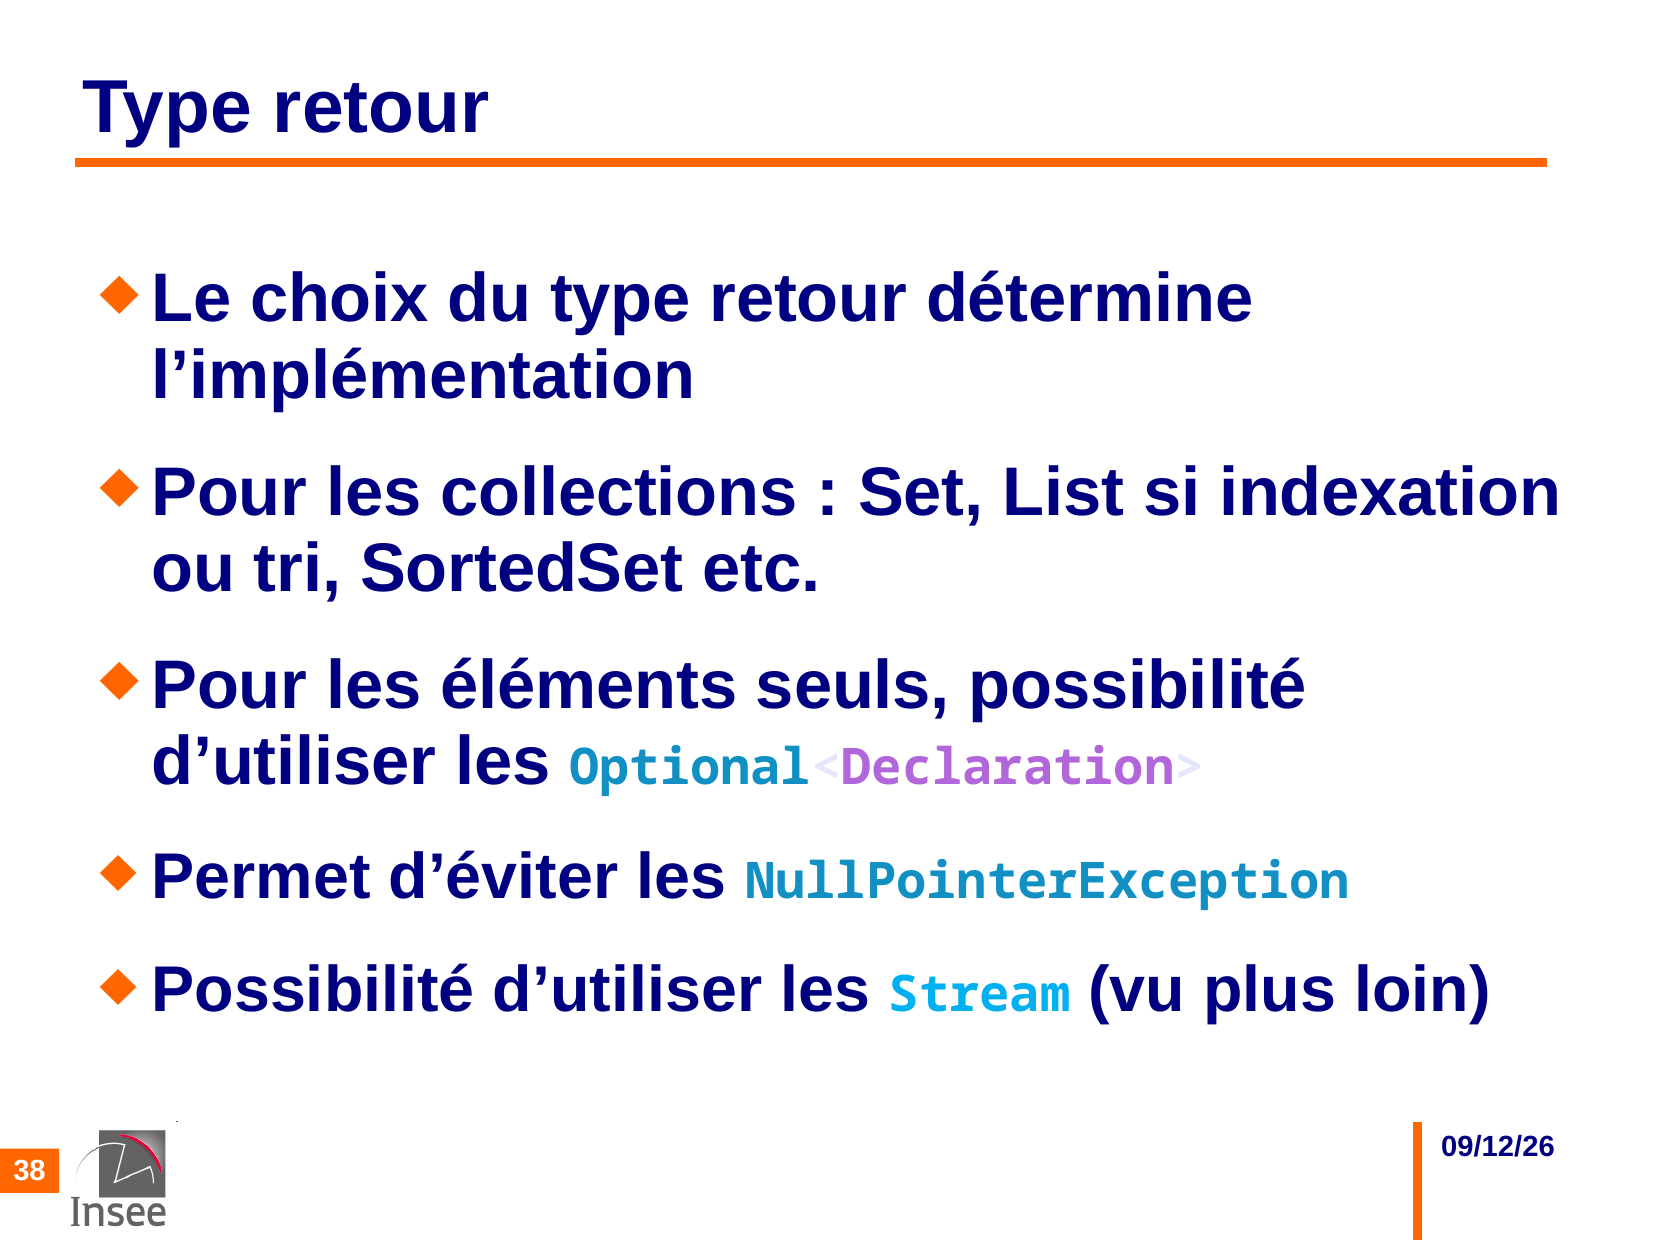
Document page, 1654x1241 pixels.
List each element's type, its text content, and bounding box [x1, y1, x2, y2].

title Type retour [82, 49, 1619, 163]
list Le choix du type retour détermine l’implémentation Pour les collections : Set, List si indexation ou tri, SortedSet etc. Pour les éléments seuls, possibilité d’utiliser les Optional<Declaration> Permet d’éviter les NullPointerException Possibilité d’utiliser les Stream (vu plus loin) [82, 259, 1571, 1028]
picture [62, 1121, 178, 1241]
